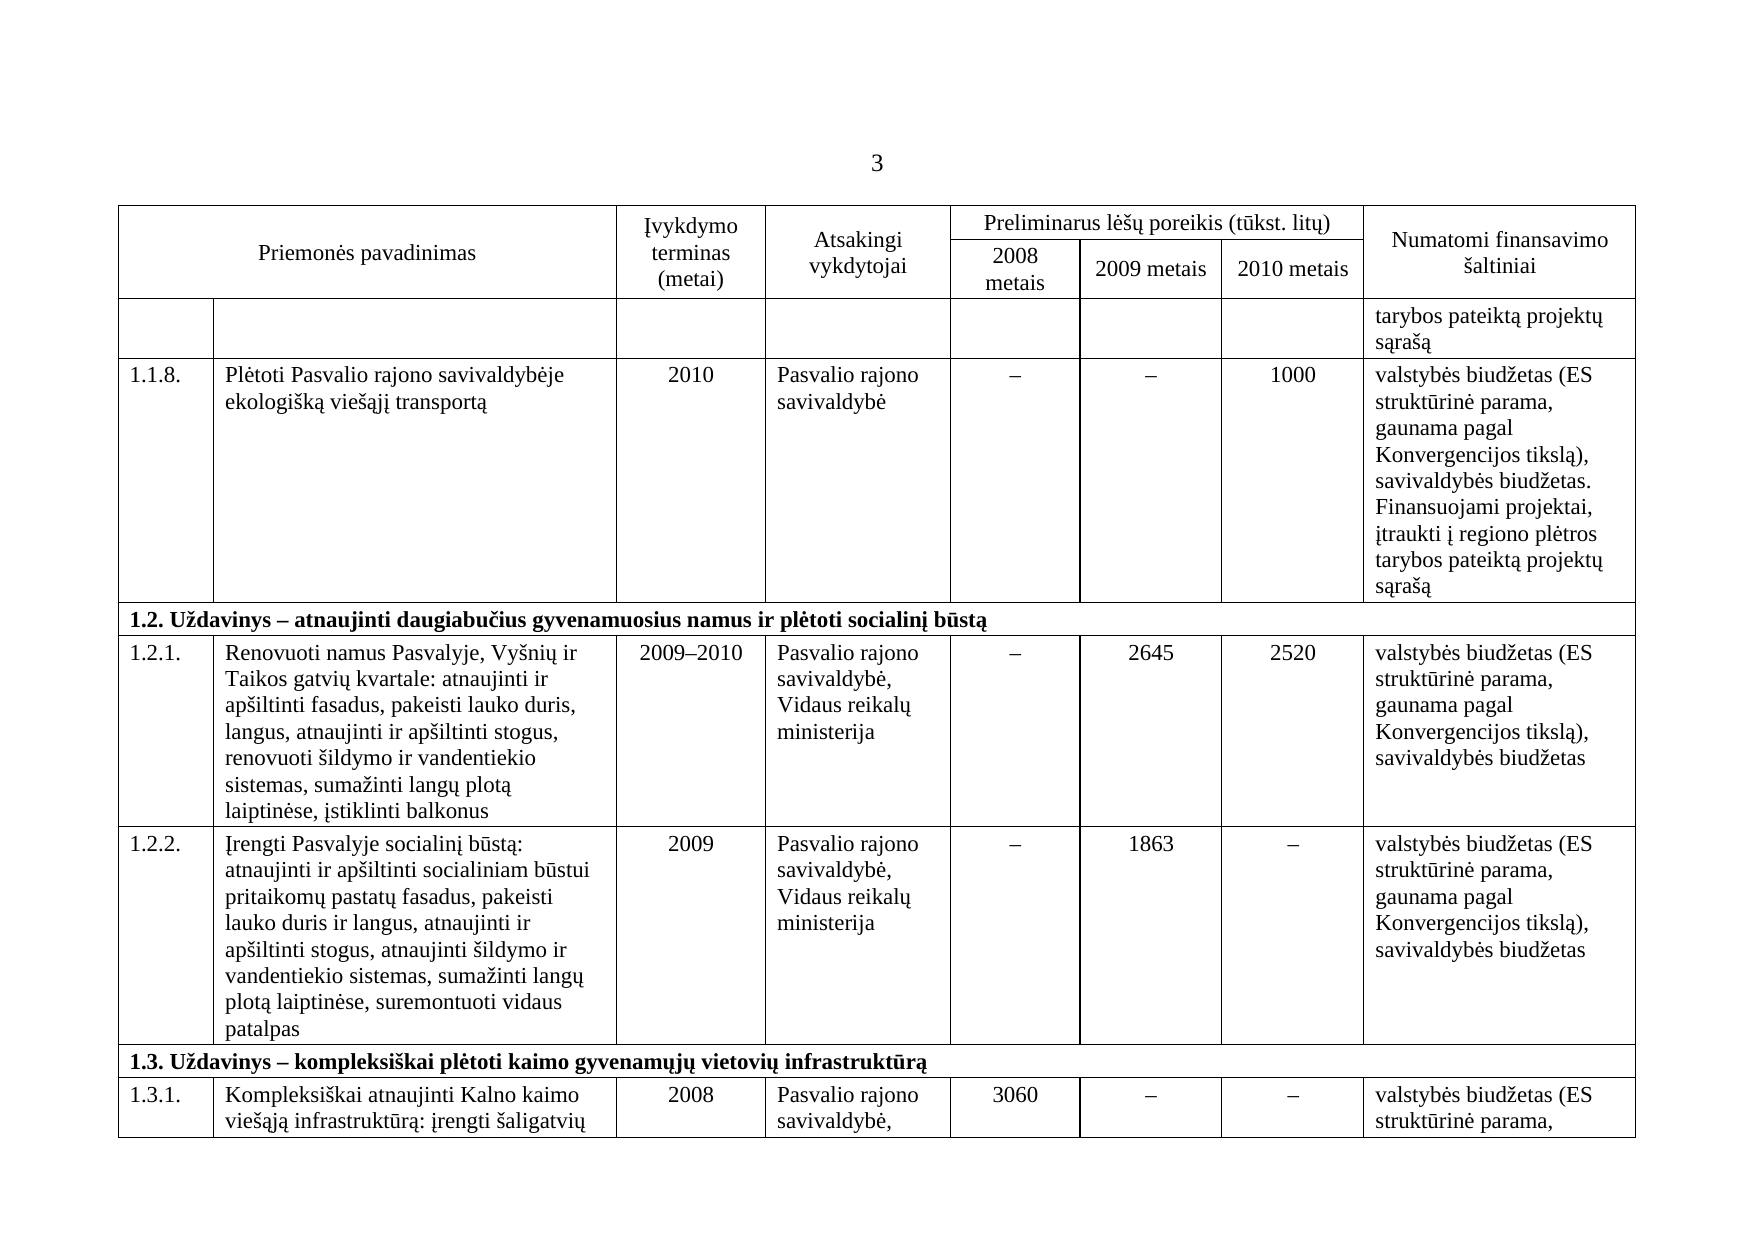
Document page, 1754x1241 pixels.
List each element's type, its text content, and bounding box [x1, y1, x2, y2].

table_cell [1081, 299, 1221, 358]
table_header Numatomi finansavimo šaltiniai [1364, 206, 1635, 298]
table_cell Kompleksiškai atnaujinti Kalno kaimo viešąją infrastruktūrą: įrengti šaligatvių [214, 1078, 616, 1137]
table_header Atsakingi vykdytojai [766, 206, 950, 298]
table_cell – [1081, 1078, 1221, 1137]
table_cell 2009–2010 [617, 636, 765, 826]
table_cell – [1222, 1078, 1363, 1137]
table_cell valstybės biudžetas (ES struktūrinė parama, gaunama pagal Konvergencijos tikslą), savivaldybės biudžetas [1364, 827, 1635, 1044]
table_cell 2010 metais [1222, 240, 1363, 298]
table_cell – [951, 359, 1079, 602]
table_cell 2645 [1081, 636, 1221, 826]
table_cell Pasvalio rajono savivaldybė, [766, 1078, 950, 1137]
table_cell valstybės biudžetas (ES struktūrinė parama, [1364, 1078, 1635, 1137]
table_cell 2008 [617, 1078, 765, 1137]
table_cell Plėtoti Pasvalio rajono savivaldybėje ekologišką viešąjį transportą [214, 359, 616, 602]
table_cell 2008 metais [951, 240, 1079, 298]
table_cell – [951, 636, 1079, 826]
table_cell [951, 299, 1079, 358]
table_cell 2009 [617, 827, 765, 1044]
table_cell 1.2.2. [119, 827, 213, 1044]
table_cell tarybos pateiktą projektų sąrašą [1364, 299, 1635, 358]
table_cell – [1081, 359, 1221, 602]
table_cell Renovuoti namus Pasvalyje, Vyšnių ir Taikos gatvių kvartale: atnaujinti ir apšiltinti fasadus, pakeisti lauko duris, langus, atnaujinti ir apšiltinti stogus, renovuoti šildymo ir vandentiekio sistemas, sumažinti langų plotą laiptinėse, įstiklinti balkonus [214, 636, 616, 826]
table_cell valstybės biudžetas (ES struktūrinė parama, gaunama pagal Konvergencijos tikslą), savivaldybės biudžetas. Finansuojami projektai, įtraukti į regiono plėtros tarybos pateiktą projektų sąrašą [1364, 359, 1635, 602]
table_cell [119, 299, 213, 358]
table_cell [1222, 299, 1363, 358]
table_header Priemonės pavadinimas [119, 206, 616, 298]
table_cell 1000 [1222, 359, 1363, 602]
table_cell Pasvalio rajono savivaldybė [766, 359, 950, 602]
table_cell 3060 [951, 1078, 1079, 1137]
table_cell – [951, 827, 1079, 1044]
table_cell [766, 299, 950, 358]
table_cell valstybės biudžetas (ES struktūrinė parama, gaunama pagal Konvergencijos tikslą), savivaldybės biudžetas [1364, 636, 1635, 826]
table_header Įvykdymo terminas (metai) [617, 206, 765, 298]
table_cell 1.2. Uždavinys – atnaujinti daugiabučius gyvenamuosius namus ir plėtoti socialinį būstą [119, 603, 1635, 635]
table_cell 1.1.8. [119, 359, 213, 602]
table_cell 2009 metais [1081, 240, 1221, 298]
table_cell Pasvalio rajono savivaldybė, Vidaus reikalų ministerija [766, 827, 950, 1044]
table_cell [214, 299, 616, 358]
table_header Preliminarus lėšų poreikis (tūkst. litų) [951, 206, 1363, 238]
table_cell 2520 [1222, 636, 1363, 826]
table_cell 2010 [617, 359, 765, 602]
table_cell 1.2.1. [119, 636, 213, 826]
table_cell Pasvalio rajono savivaldybė, Vidaus reikalų ministerija [766, 636, 950, 826]
table_cell [617, 299, 765, 358]
table_cell Įrengti Pasvalyje socialinį būstą: atnaujinti ir apšiltinti socialiniam būstui pritaikomų pastatų fasadus, pakeisti lauko duris ir langus, atnaujinti ir apšiltinti stogus, atnaujinti šildymo ir vandentiekio sistemas, sumažinti langų plotą laiptinėse, suremontuoti vidaus patalpas [214, 827, 616, 1044]
table_cell 1.3.1. [119, 1078, 213, 1137]
table_cell 1863 [1081, 827, 1221, 1044]
table_cell 1.3. Uždavinys – kompleksiškai plėtoti kaimo gyvenamųjų vietovių infrastruktūrą [119, 1045, 1635, 1077]
table_cell – [1222, 827, 1363, 1044]
